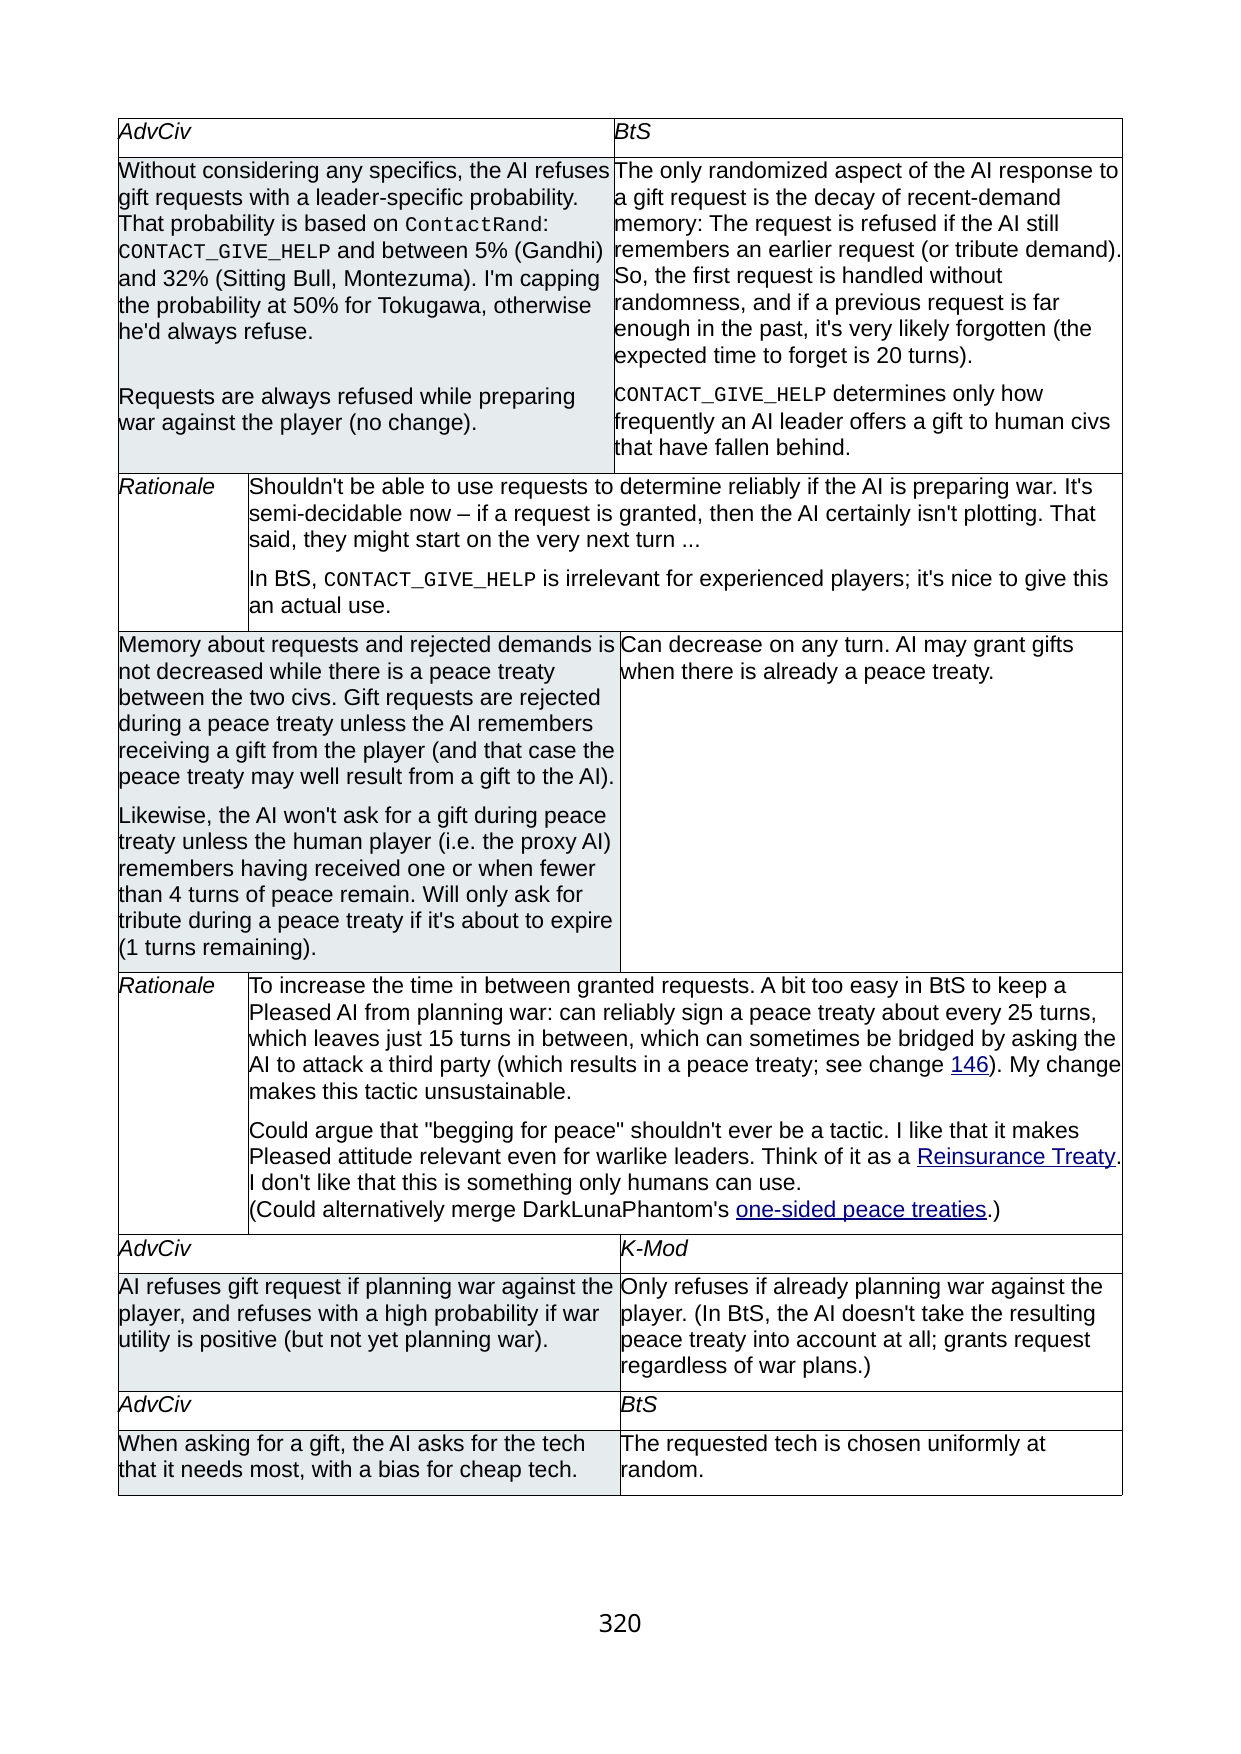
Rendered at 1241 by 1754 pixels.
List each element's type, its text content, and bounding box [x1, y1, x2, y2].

table_cell BtS [615, 119, 1122, 157]
table_cell AdvCiv [119, 119, 614, 157]
table_cell Only refuses if already planning war against the player. (In BtS, the AI doesn't take the resulting peace treaty into account at all; grants request regardless of war plans.) [621, 1274, 1122, 1391]
table_cell Rationale [119, 474, 248, 631]
table_cell BtS [621, 1392, 1122, 1430]
table_cell Shouldn't be able to use requests to determine reliably if the AI is preparing war. It's semi-decidable now – if a request is granted, then the AI certainly isn't plotting. That said, they might start on the very next turn ... In BtS, CONTACT_GIVE_HELP is irrelevant for experienced players; it's nice to give this an actual use. [249, 474, 1122, 631]
table_cell AI refuses gift request if planning war against the player, and refuses with a high probability if war utility is positive (but not yet planning war). [119, 1274, 620, 1391]
table_cell Memory about requests and rejected demands is not decreased while there is a peace treaty between the two civs. Gift requests are rejected during a peace treaty unless the AI remembers receiving a gift from the player (and that case the peace treaty may well result from a gift to the AI). Likewise, the AI won't ask for a gift during peace treaty unless the human player (i.e. the proxy AI) remembers having received one or when fewer than 4 turns of peace remain. Will only ask for tribute during a peace treaty if it's about to expire (1 turns remaining). [119, 632, 620, 972]
table_cell To increase the time in between granted requests. A bit too easy in BtS to keep a Pleased AI from planning war: can reliably sign a peace treaty about every 25 turns, which leaves just 15 turns in between, which can sometimes be bridged by asking the AI to attack a third party (which results in a peace treaty; see change 146). My change makes this tactic unsustainable. Could argue that "begging for peace" shouldn't ever be a tactic. I like that it makes Pleased attitude relevant even for warlike leaders. Think of it as a Reinsurance Treaty. I don't like that this is something only humans can use. (Could alternatively merge DarkLunaPhantom's one-sided peace treaties.) [249, 973, 1122, 1234]
table_cell The requested tech is chosen uniformly at random. [621, 1431, 1122, 1495]
table_cell K-Mod [621, 1235, 1122, 1273]
table_cell When asking for a gift, the AI asks for the tech that it needs most, with a bias for cheap tech. [119, 1431, 620, 1495]
table_cell AdvCiv [119, 1235, 620, 1273]
table_cell Without considering any specifics, the AI refuses gift requests with a leader-specific probability. That probability is based on ContactRand: CONTACT_GIVE_HELP and between 5% (Gandhi) and 32% (Sitting Bull, Montezuma). I'm capping the probability at 50% for Tokugawa, otherwise he'd always refuse. Requests are always refused while preparing war against the player (no change). [119, 158, 614, 473]
table_cell Rationale [119, 973, 248, 1234]
table_cell Can decrease on any turn. AI may grant gifts when there is already a peace treaty. [621, 632, 1122, 972]
table_cell The only randomized aspect of the AI response to a gift request is the decay of recent-demand memory: The request is refused if the AI still remembers an earlier request (or tribute demand). So, the first request is handled without randomness, and if a previous request is far enough in the past, it's very likely forgotten (the expected time to forget is 20 turns). CONTACT_GIVE_HELP determines only how frequently an AI leader offers a gift to human civs that have fallen behind. [615, 158, 1122, 473]
table_cell AdvCiv [119, 1392, 620, 1430]
